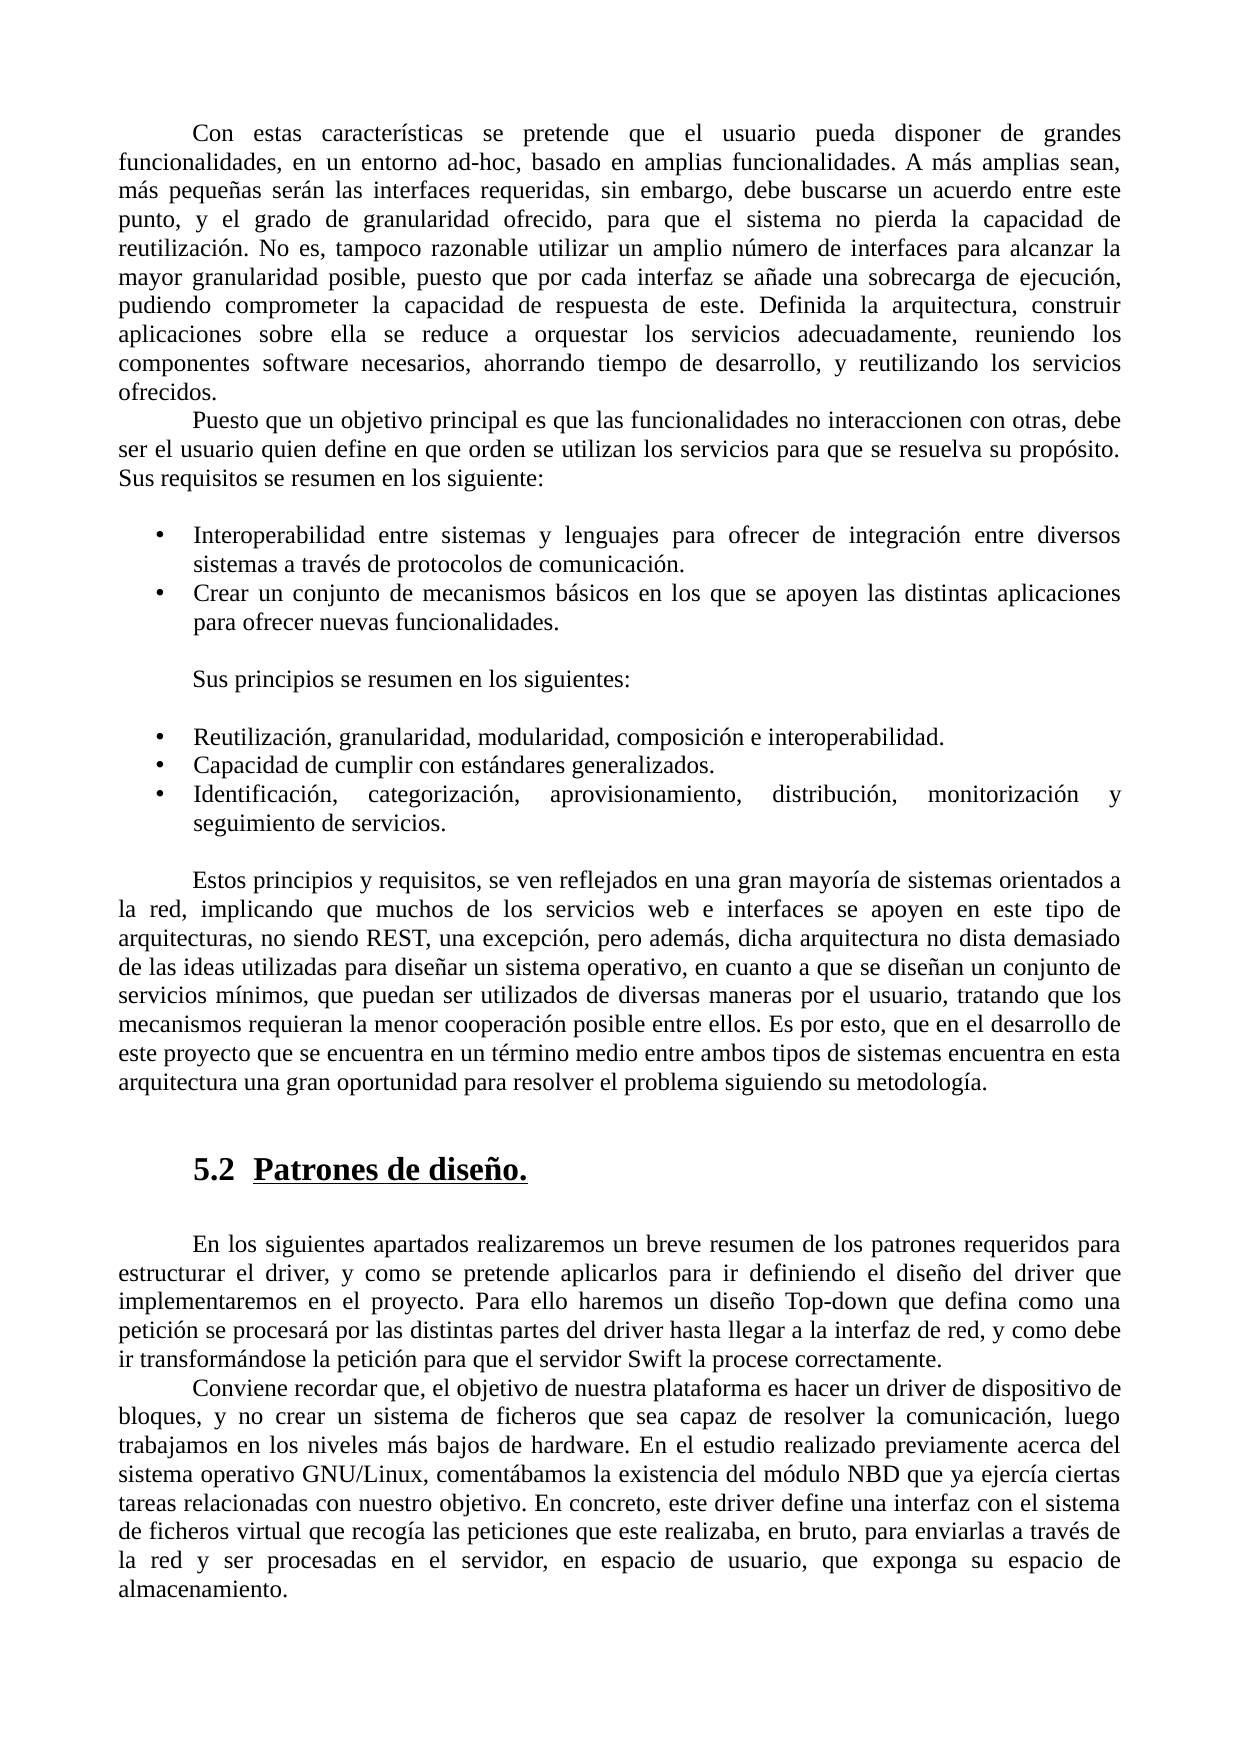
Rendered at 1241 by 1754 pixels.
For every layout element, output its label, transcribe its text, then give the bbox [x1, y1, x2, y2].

text Con estas características se pretende que el usuario pueda disponer de grandes funcionalidades, en un entorno ad-hoc, basado en amplias funcionalidades. A más amplias sean, más pequeñas serán las interfaces requeridas, sin embargo, debe buscarse un acuerdo entre este punto, y el grado de granularidad ofrecido, para que el sistema no pierda la capacidad de reutilización. No es, tampoco razonable utilizar un amplio número de interfaces para alcanzar la mayor granularidad posible, puesto que por cada interfaz se añade una sobrecarga de ejecución, pudiendo comprometer la capacidad de respuesta de este. Definida la arquitectura, construir aplicaciones sobre ella se reduce a orquestar los servicios adecuadamente, reuniendo los componentes software necesarios, ahorrando tiempo de desarrollo, y reutilizando los servicios ofrecidos. [118, 118, 1122, 406]
list Identificación, categorización, aprovisionamiento, distribución, monitorización y seguimiento de servicios. [156, 779, 1122, 837]
subtitle Patrones de diseño. [193, 1149, 1122, 1188]
list Reutilización, granularidad, modularidad, composición e interoperabilidad. [156, 722, 1122, 751]
text En los siguientes apartados realizaremos un breve resumen de los patrones requeridos para estructurar el driver, y como se pretende aplicarlos para ir definiendo el diseño del driver que implementaremos en el proyecto. Para ello haremos un diseño Top-down que defina como una petición se procesará por las distintas partes del driver hasta llegar a la interfaz de red, y como debe ir transformándose la petición para que el servidor Swift la procese correctamente. [118, 1229, 1122, 1373]
text Puesto que un objetivo principal es que las funcionalidades no interaccionen con otras, debe ser el usuario quien define en que orden se utilizan los servicios para que se resuelva su propósito. Sus requisitos se resumen en los siguiente: [118, 406, 1122, 492]
text Sus principios se resumen en los siguientes: [118, 664, 1122, 693]
list Capacidad de cumplir con estándares generalizados. [156, 751, 1122, 779]
list Interoperabilidad entre sistemas y lenguajes para ofrecer de integración entre diversos sistemas a través de protocolos de comunicación. [156, 521, 1122, 578]
list Crear un conjunto de mecanismos básicos en los que se apoyen las distintas aplicaciones para ofrecer nuevas funcionalidades. [156, 578, 1122, 636]
text Conviene recordar que, el objetivo de nuestra plataforma es hacer un driver de dispositivo de bloques, y no crear un sistema de ficheros que sea capaz de resolver la comunicación, luego trabajamos en los niveles más bajos de hardware. En el estudio realizado previamente acerca del sistema operativo GNU/Linux, comentábamos la existencia del módulo NBD que ya ejercía ciertas tareas relacionadas con nuestro objetivo. En concreto, este driver define una interfaz con el sistema de ficheros virtual que recogía las peticiones que este realizaba, en bruto, para enviarlas a través de la red y ser procesadas en el servidor, en espacio de usuario, que exponga su espacio de almacenamiento. [118, 1373, 1122, 1603]
text Estos principios y requisitos, se ven reflejados en una gran mayoría de sistemas orientados a la red, implicando que muchos de los servicios web e interfaces se apoyen en este tipo de arquitecturas, no siendo REST, una excepción, pero además, dicha arquitectura no dista demasiado de las ideas utilizadas para diseñar un sistema operativo, en cuanto a que se diseñan un conjunto de servicios mínimos, que puedan ser utilizados de diversas maneras por el usuario, tratando que los mecanismos requieran la menor cooperación posible entre ellos. Es por esto, que en el desarrollo de este proyecto que se encuentra en un término medio entre ambos tipos de sistemas encuentra en esta arquitectura una gran oportunidad para resolver el problema siguiendo su metodología. [118, 866, 1122, 1096]
